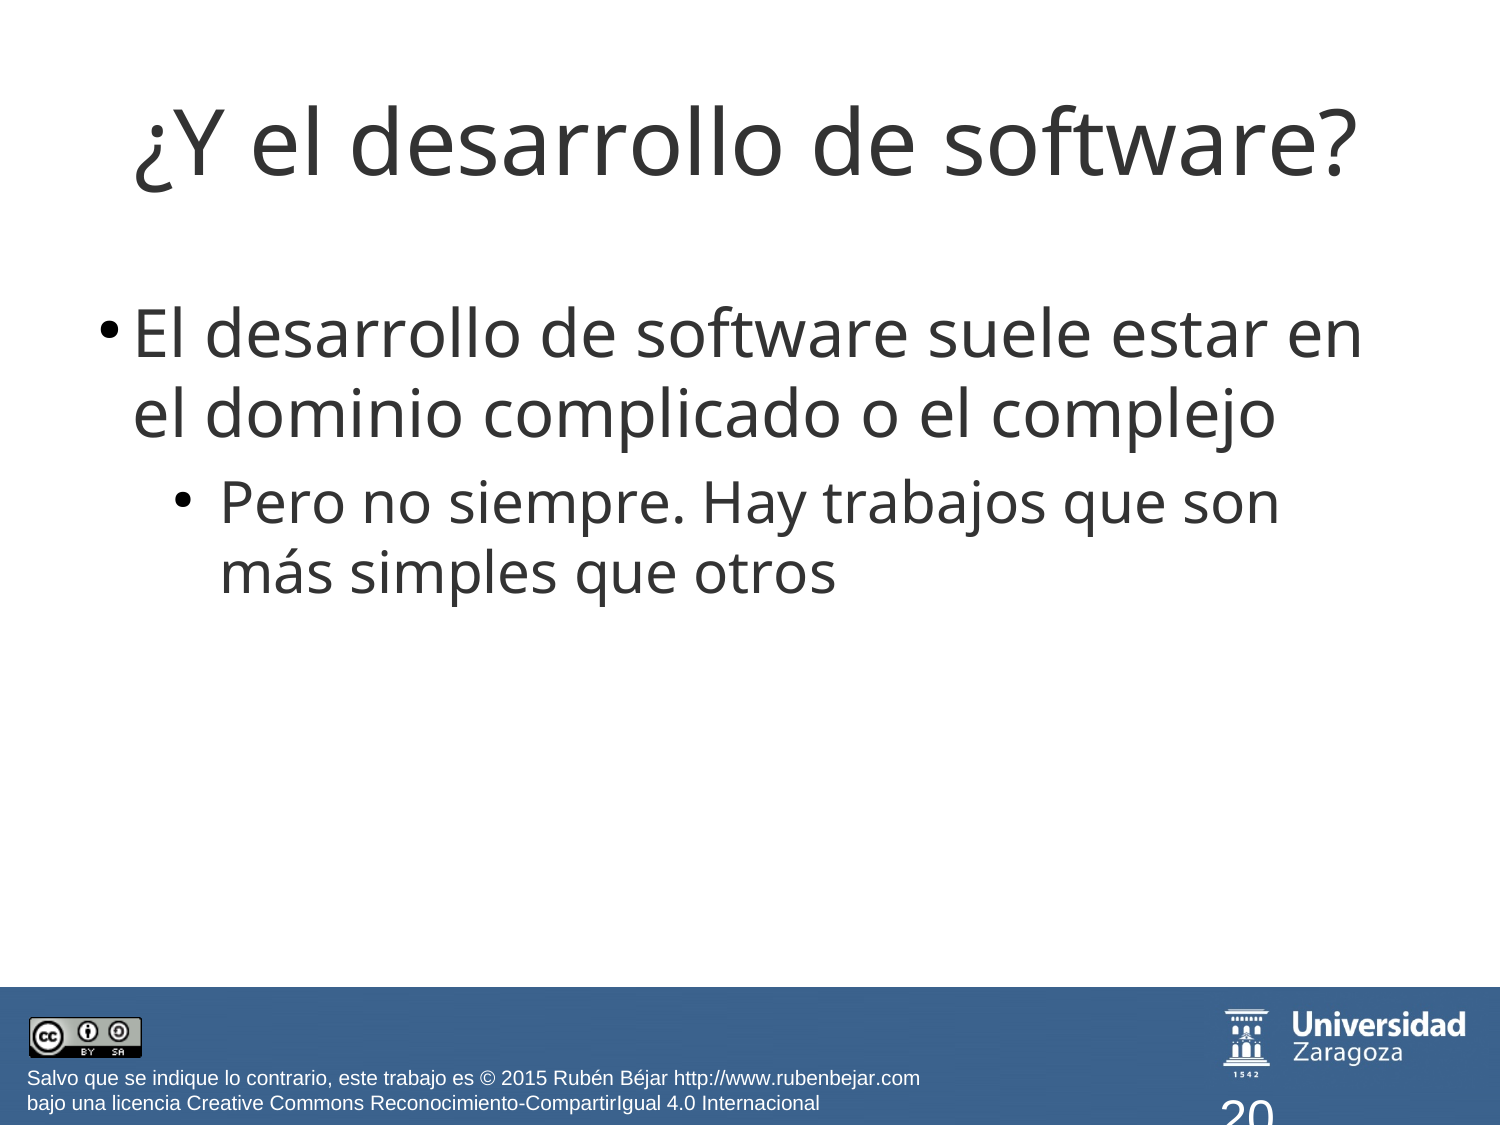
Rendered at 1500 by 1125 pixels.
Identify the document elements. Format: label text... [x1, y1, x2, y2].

picture [0, 987, 1500, 1125]
title ¿Y el desarrollo de software? [74, 21, 1420, 257]
picture [1253, 1104, 1268, 1125]
list El desarrollo de software suele estar en el dominio complicado o el complejo Pero no siempre. Hay trabajos que son más simples que otros [82, 283, 1418, 936]
